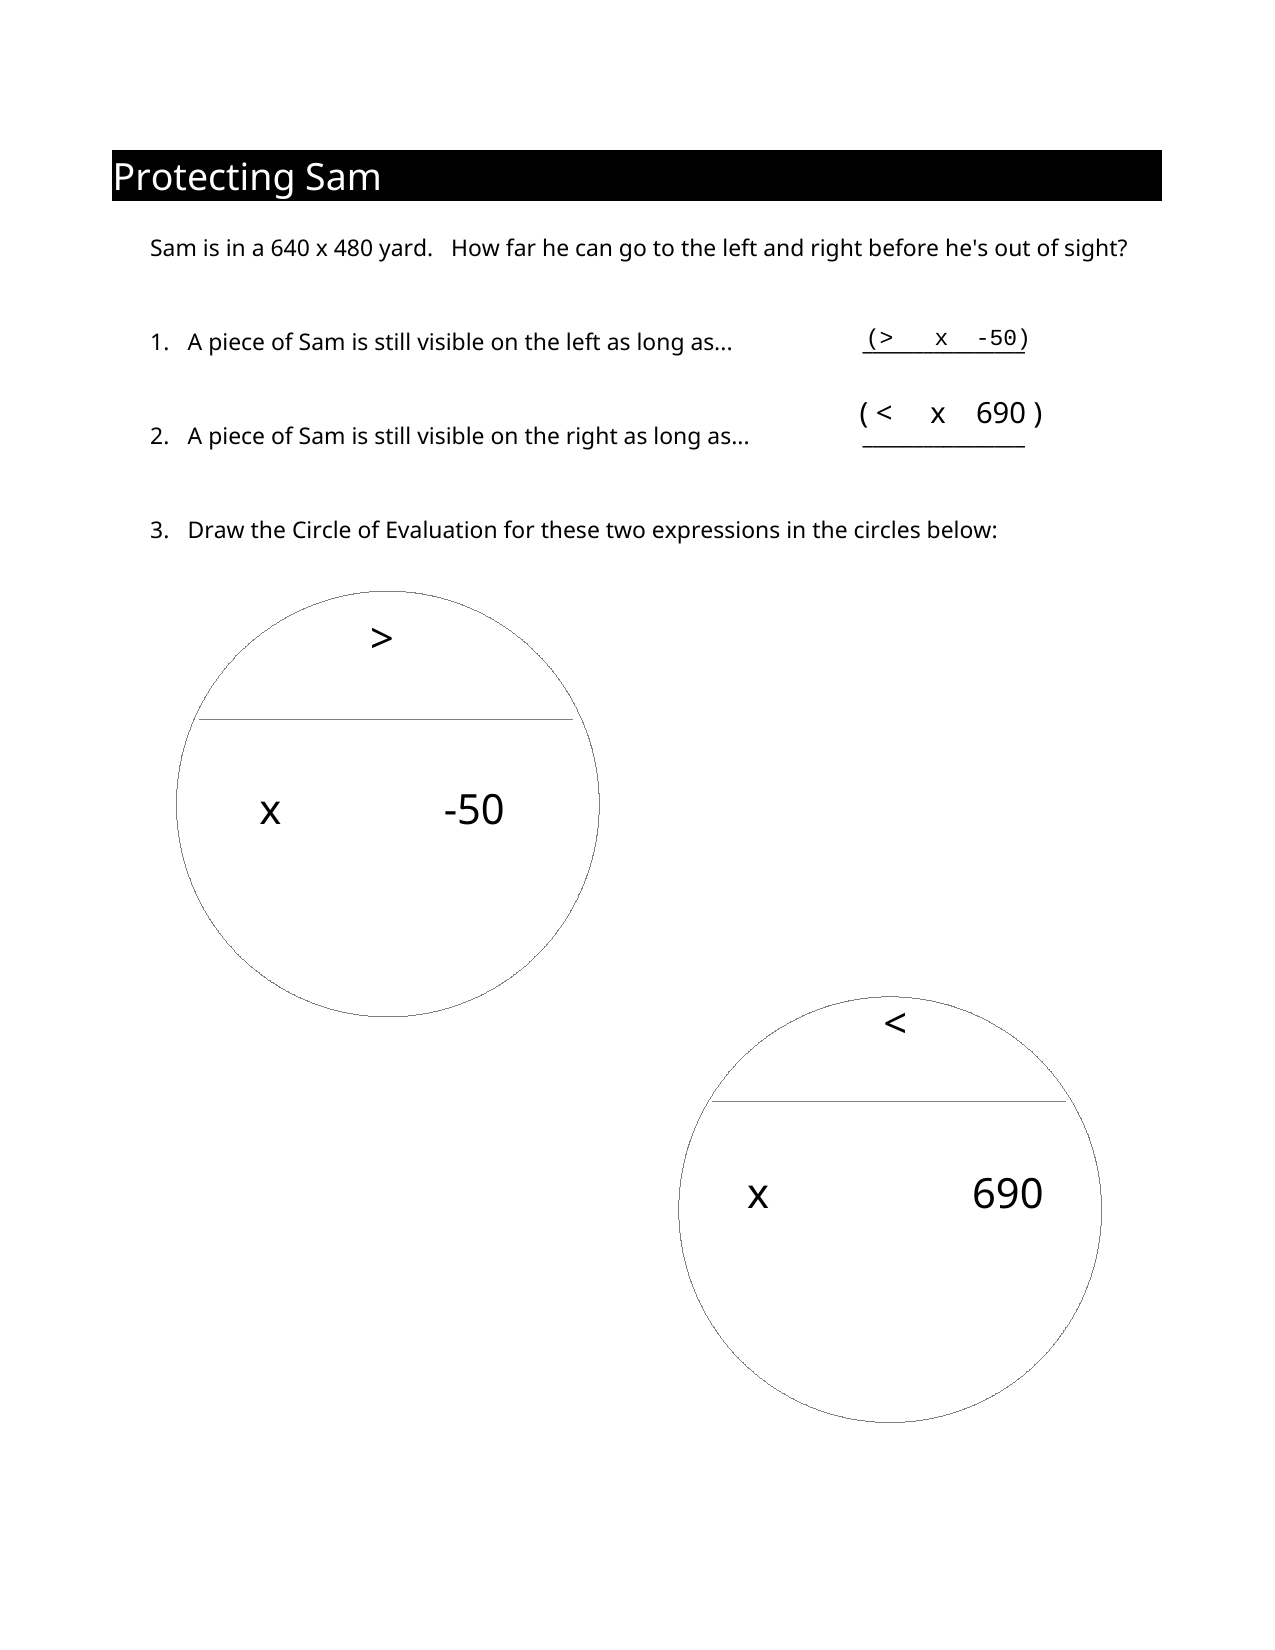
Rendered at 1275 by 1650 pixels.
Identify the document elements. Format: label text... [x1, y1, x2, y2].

list A piece of Sam is still visible on the right as long as... ________________ [150, 420, 1162, 451]
list Sam is in a 640 x 480 yard. How far he can go to the left and right before he's out of sight? [112, 232, 1162, 263]
subtitle Protecting Sam [112, 150, 1162, 201]
list Draw the Circle of Evaluation for these two expressions in the circles below: [150, 513, 1162, 545]
list A piece of Sam is still visible on the left as long as... ________________ [150, 326, 1162, 357]
